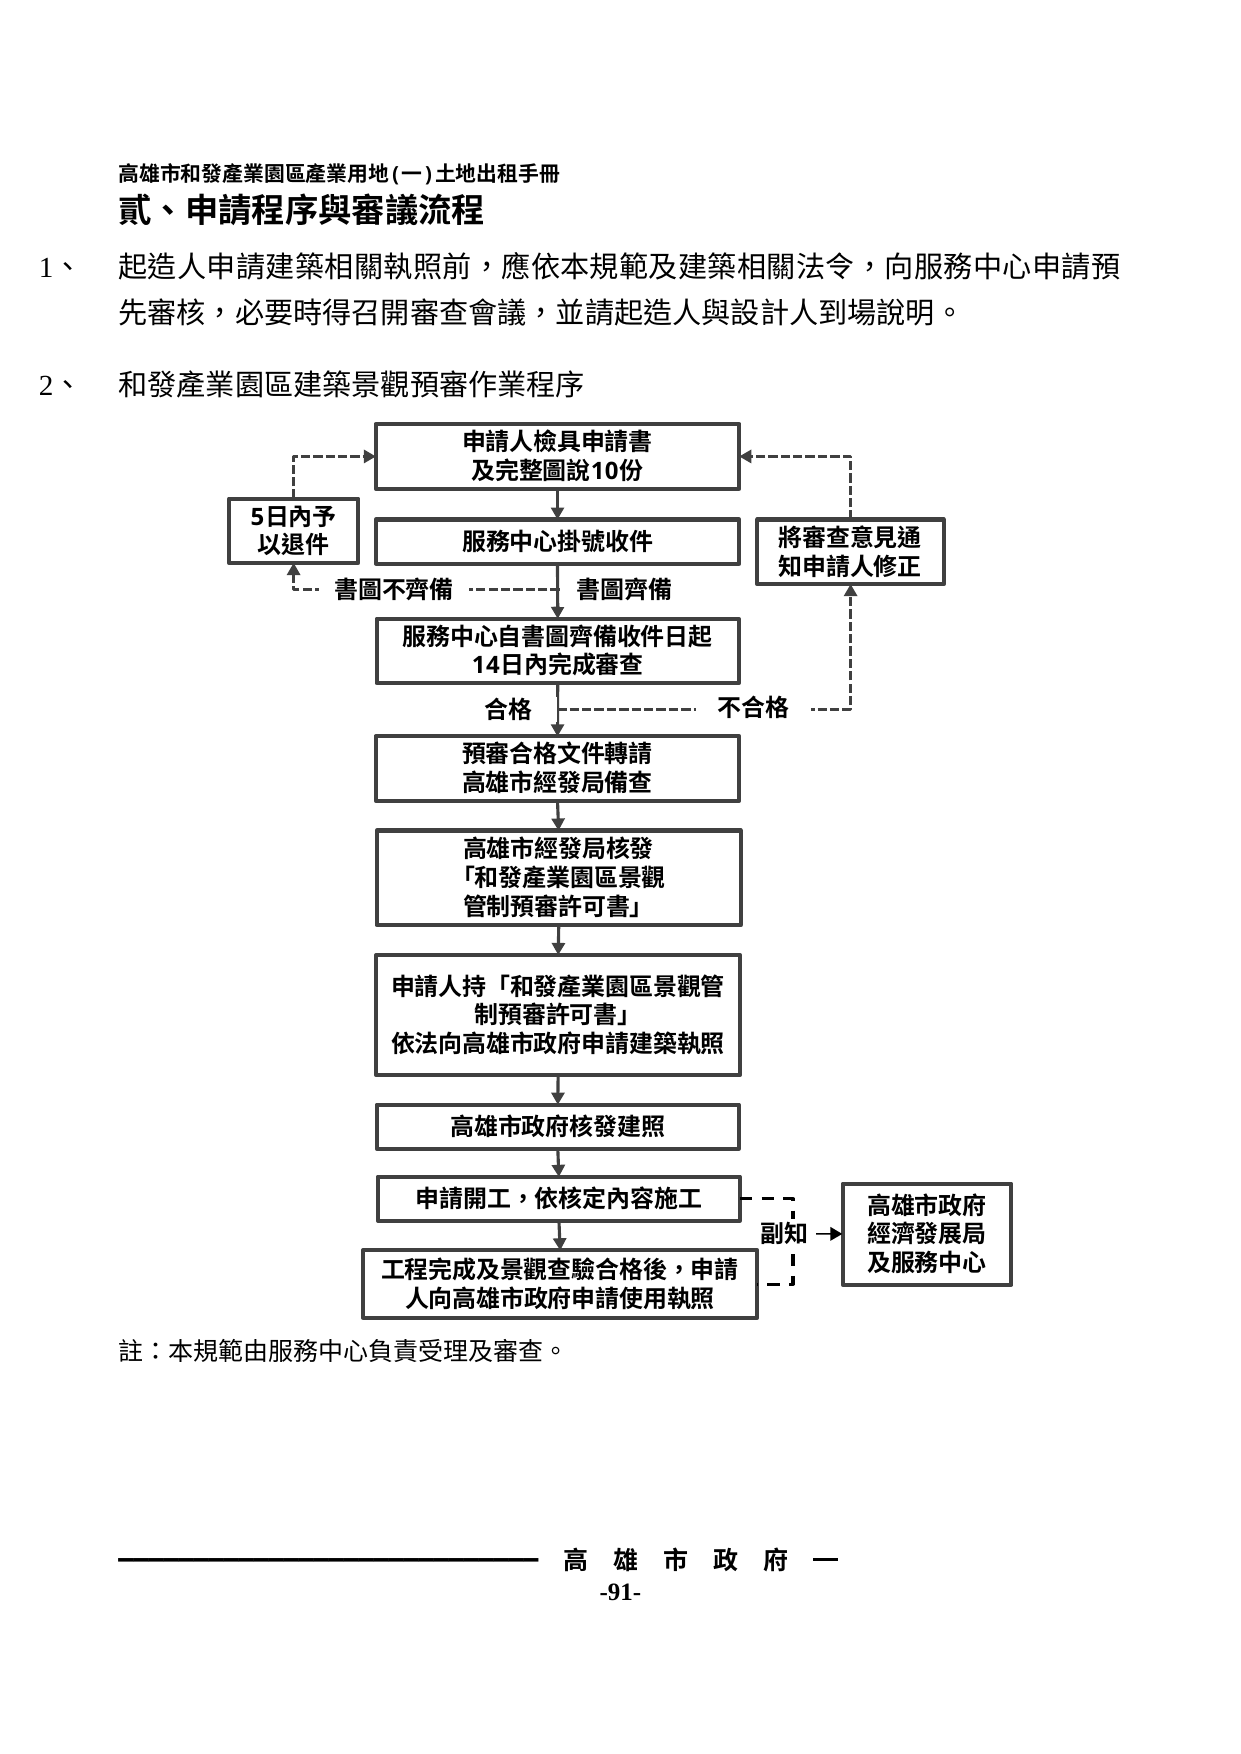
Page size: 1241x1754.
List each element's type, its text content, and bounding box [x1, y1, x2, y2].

text 註：本規範由服務中心負責受理及審查。 [118, 1327, 1122, 1368]
list 起造人申請建築相關執照前，應依本規範及建築相關法令，向服務中心申請預先審核，必要時得召開審查會議，並請起造人與設計人到場說明。 [38, 243, 1122, 332]
text 貳、申請程序與審議流程 [118, 189, 1122, 231]
list 和發產業園區建築景觀預審作業程序 [38, 361, 1122, 404]
